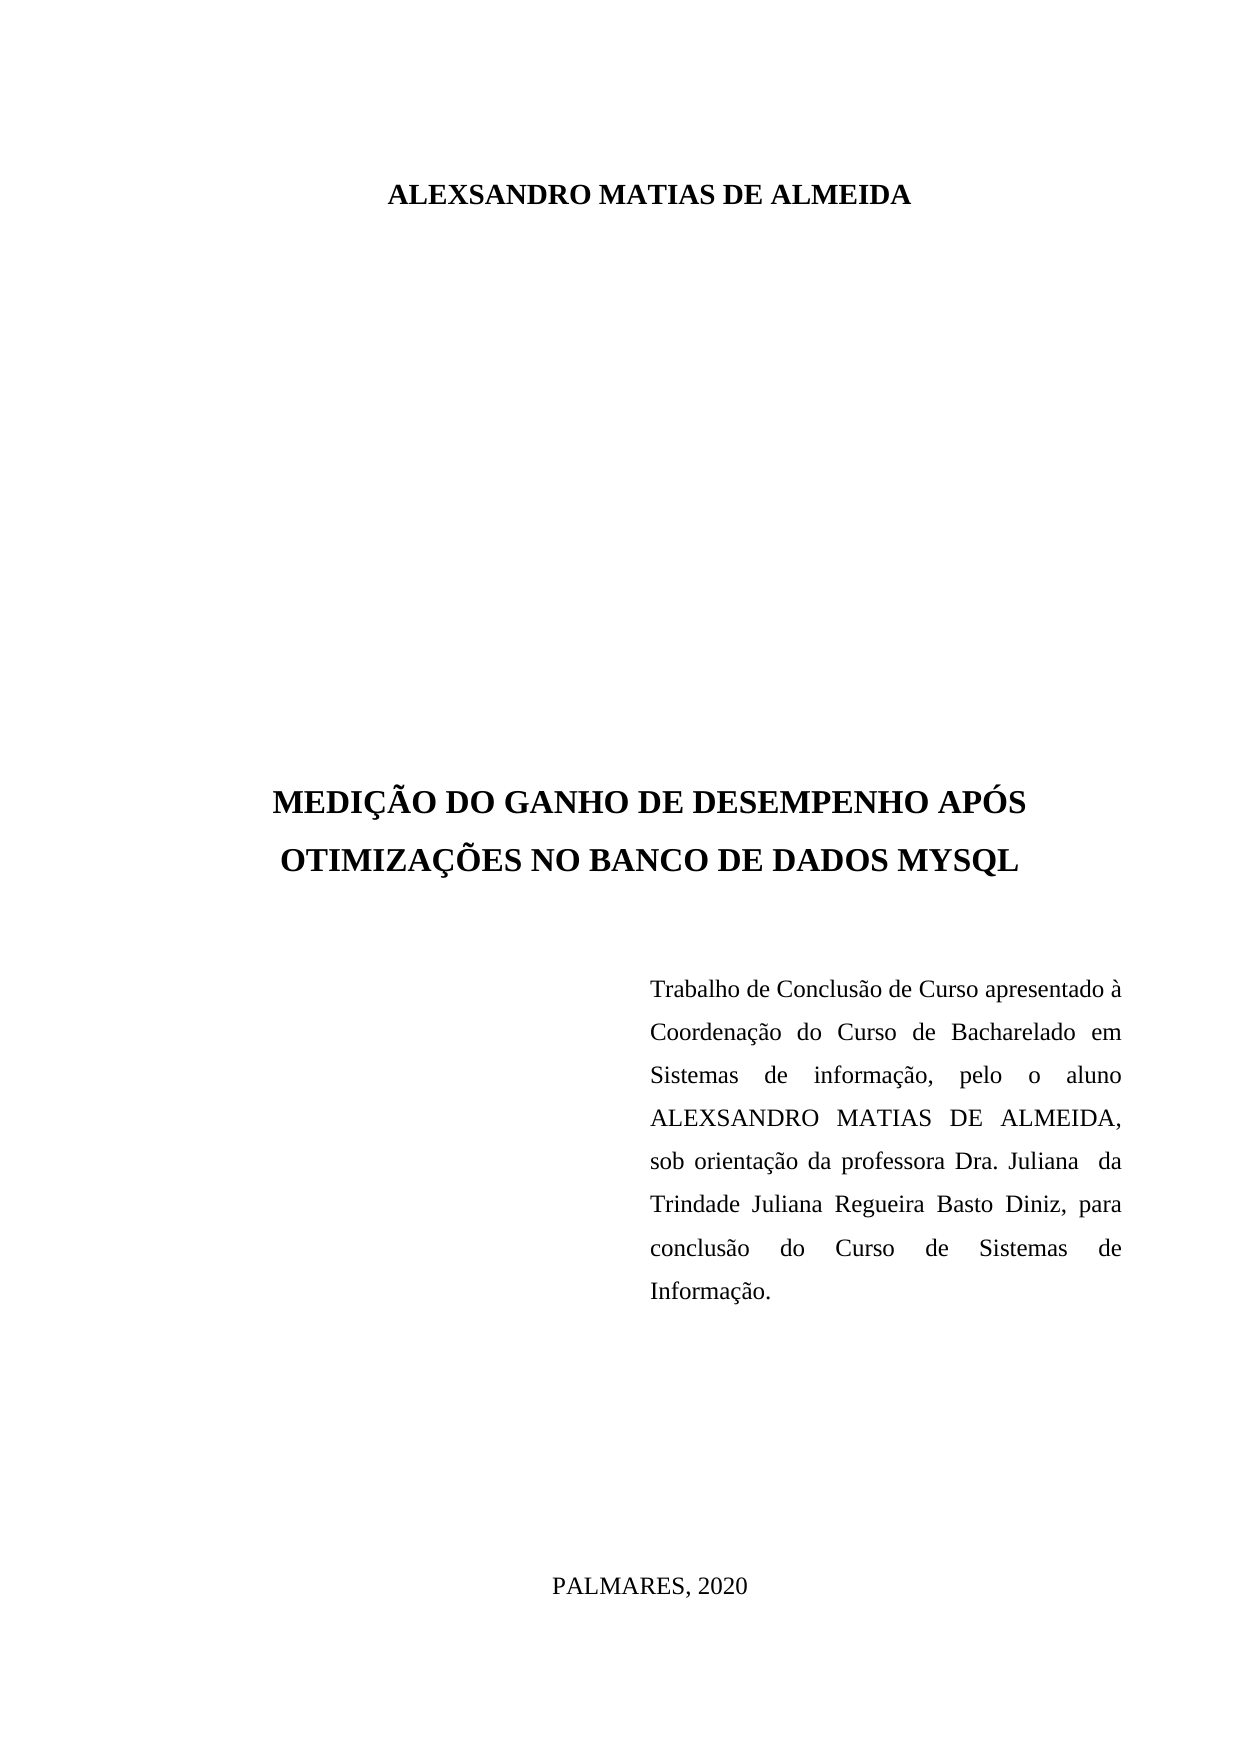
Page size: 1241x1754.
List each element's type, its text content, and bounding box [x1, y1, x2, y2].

text MEDIÇÃO DO GANHO DE DESEMPENHO APÓS OTIMIZAÇÕES NO BANCO DE DADOS MYSQL [177, 782, 1122, 878]
text PALMARES, 2020 [177, 1571, 1122, 1600]
text ALEXSANDRO MATIAS DE ALMEIDA [177, 177, 1122, 211]
text Trabalho de Conclusão de Curso apresentado à Coordenação do Curso de Bacharelado em Sistemas de informação, pelo o aluno ALEXSANDRO MATIAS DE ALMEIDA, sob orientação da professora Dra. Juliana da Trindade Juliana Regueira Basto Diniz, para conclusão do Curso de Sistemas de Informação. [650, 974, 1122, 1304]
